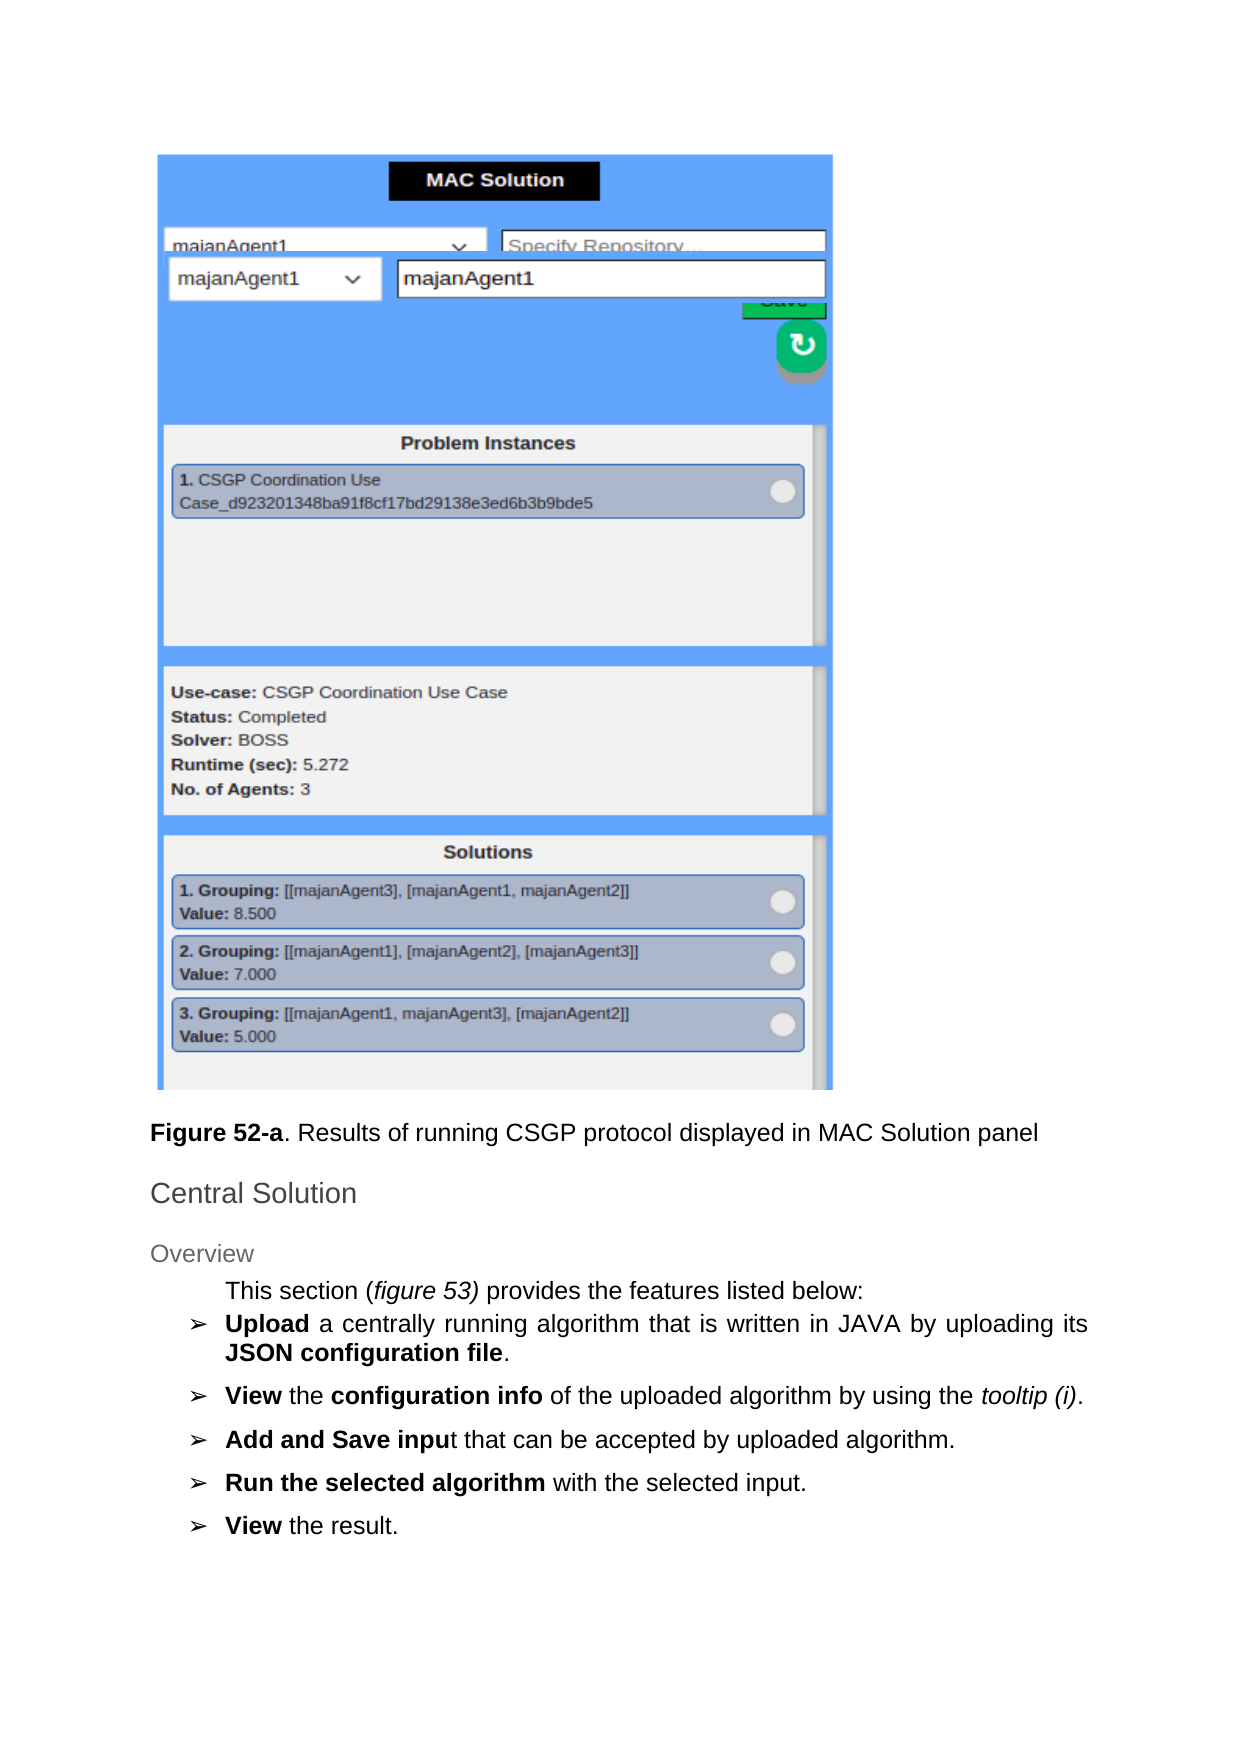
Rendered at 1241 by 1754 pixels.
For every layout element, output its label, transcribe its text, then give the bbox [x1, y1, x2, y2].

subtitle Central Solution [150, 1176, 1090, 1210]
picture [150, 150, 841, 1090]
list Upload a centrally running algorithm that is written in JAVA by uploading its JSON configuration file. [187, 1309, 1090, 1367]
list View the configuration info of the uploaded algorithm by using the tooltip (i). [187, 1381, 1090, 1410]
subtitle Overview [150, 1239, 1090, 1268]
list View the result. [187, 1511, 1090, 1540]
text This section (figure 53) provides the features listed below: [150, 1276, 1090, 1305]
text Figure 52-a. Results of running CSGP protocol displayed in MAC Solution panel [150, 1118, 1090, 1147]
list Add and Save input that can be accepted by uploaded algorithm. [187, 1424, 1090, 1453]
list Run the selected algorithm with the selected input. [187, 1468, 1090, 1497]
